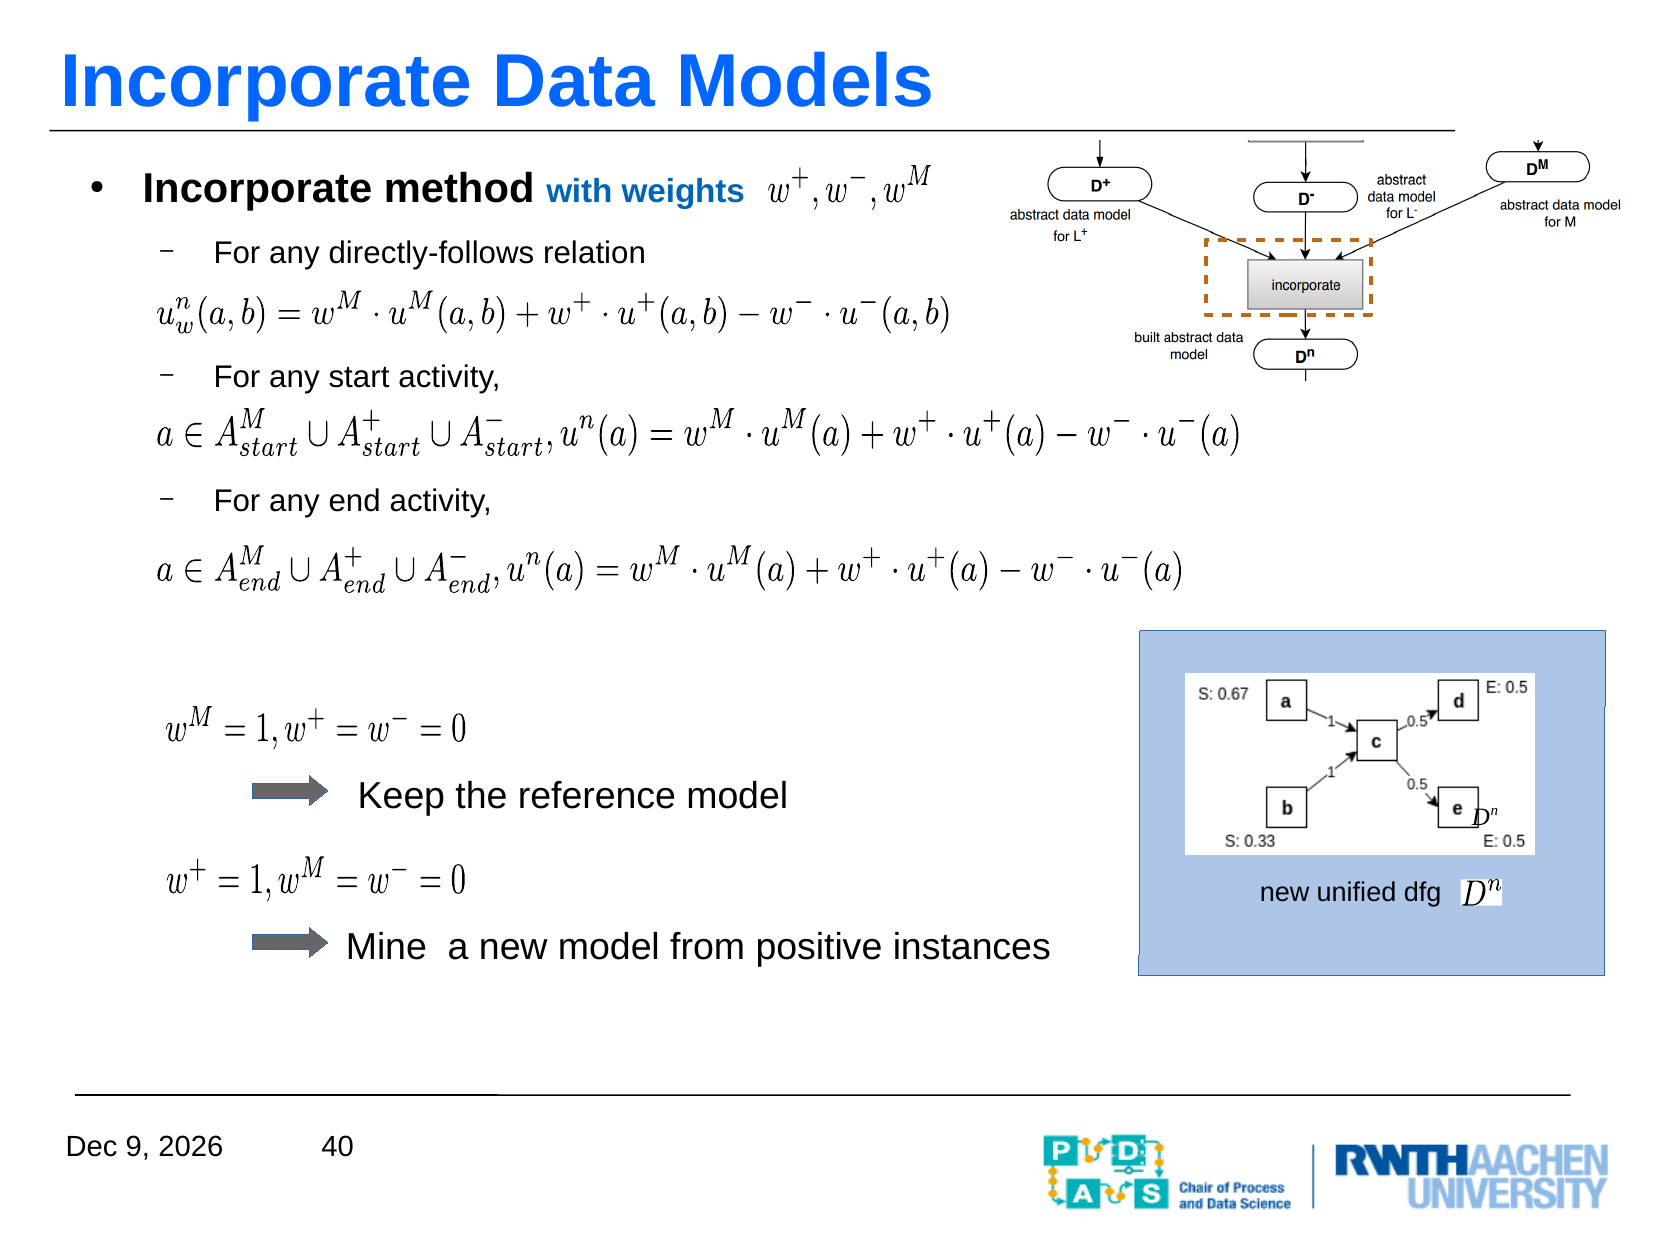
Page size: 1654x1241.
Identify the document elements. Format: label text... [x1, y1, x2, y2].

text_box [252, 775, 328, 806]
text_box [767, 165, 933, 211]
chart [1464, 800, 1583, 860]
list Incorporate method with weights For any directly-follows relation For any start activity, For any end activity, [71, 165, 1051, 646]
text_box [252, 927, 328, 958]
text_box [165, 706, 467, 750]
text_box Keep the reference model [342, 766, 823, 824]
text_box [1138, 630, 1606, 976]
title Incorporate Data Models [60, 30, 1549, 131]
text_box [165, 856, 466, 902]
text_box Mine a new model from positive instances [331, 918, 1112, 1018]
text_box [156, 408, 1242, 457]
picture [998, 140, 1629, 381]
picture [1185, 673, 1535, 855]
text_box [156, 545, 1185, 594]
picture [1005, 1090, 1647, 1241]
text_box new unified dfg [1245, 870, 1531, 931]
text_box [156, 290, 952, 334]
